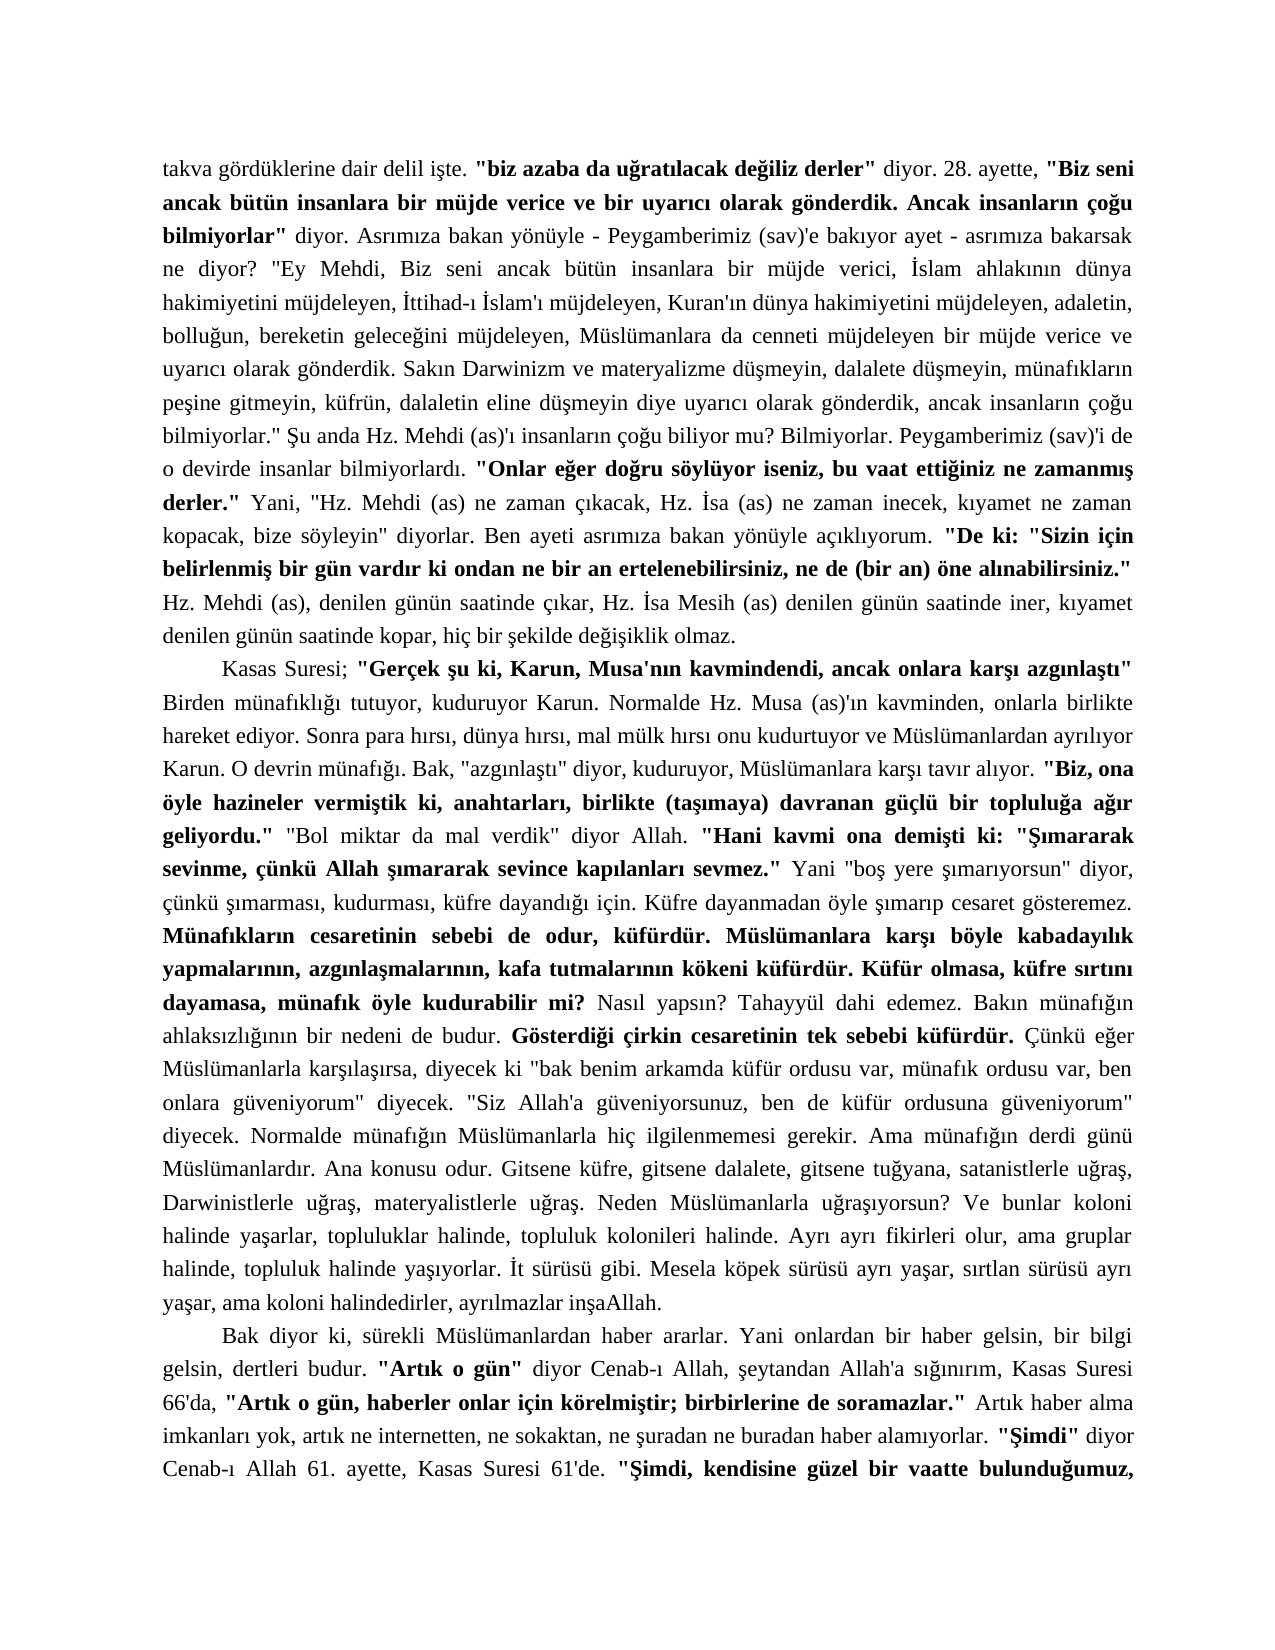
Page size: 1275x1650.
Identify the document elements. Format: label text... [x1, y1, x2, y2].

text Kasas Suresi; "Gerçek şu ki, Karun, Musa'nın kavmindendi, ancak onlara karşı azgınlaştı" Birden münafıklığı tutuyor, kuduruyor Karun. Normalde Hz. Musa (as)'ın kavminden, onlarla birlikte hareket ediyor. Sonra para hırsı, dünya hırsı, mal mülk hırsı onu kudurtuyor ve Müslümanlardan ayrılıyor Karun. O devrin münafığı. Bak, "azgınlaştı" diyor, kuduruyor, Müslümanlara karşı tavır alıyor. "Biz, ona öyle hazineler vermiştik ki, anahtarları, birlikte (taşımaya) davranan güçlü bir topluluğa ağır geliyordu." "Bol miktar da mal verdik" diyor Allah. "Hani kavmi ona demişti ki: "Şımararak sevinme, çünkü Allah şımararak sevince kapılanları sevmez." Yani "boş yere şımarıyorsun" diyor, çünkü şımarması, kudurması, küfre dayandığı için. Küfre dayanmadan öyle şımarıp cesaret gösteremez. Münafıkların cesaretinin sebebi de odur, küfürdür. Müslümanlara karşı böyle kabadayılık yapmalarının, azgınlaşmalarının, kafa tutmalarının kökeni küfürdür. Küfür olmasa, küfre sırtını dayamasa, münafık öyle kudurabilir mi? Nasıl yapsın? Tahayyül dahi edemez. Bakın münafığın ahlaksızlığının bir nedeni de budur. Gösterdiği çirkin cesaretinin tek sebebi küfürdür. Çünkü eğer Müslümanlarla karşılaşırsa, diyecek ki "bak benim arkamda küfür ordusu var, münafık ordusu var, ben onlara güveniyorum" diyecek. "Siz Allah'a güveniyorsunuz, ben de küfür ordusuna güveniyorum" diyecek. Normalde münafığın Müslümanlarla hiç ilgilenmemesi gerekir. Ama münafığın derdi günü Müslümanlardır. Ana konusu odur. Gitsene küfre, gitsene dalalete, gitsene tuğyana, satanistlerle uğraş, Darwinistlerle uğraş, materyalistlerle uğraş. Neden Müslümanlarla uğraşıyorsun? Ve bunlar koloni halinde yaşarlar, topluluklar halinde, topluluk kolonileri halinde. Ayrı ayrı fikirleri olur, ama gruplar halinde, topluluk halinde yaşıyorlar. İt sürüsü gibi. Mesela köpek sürüsü ayrı yaşar, sırtlan sürüsü ayrı yaşar, ama koloni halindedirler, ayrılmazlar inşaAllah. [162, 650, 1134, 1317]
text takva gördüklerine dair delil işte. "biz azaba da uğratılacak değiliz derler" diyor. 28. ayette, "Biz seni ancak bütün insanlara bir müjde verice ve bir uyarıcı olarak gönderdik. Ancak insanların çoğu bilmiyorlar" diyor. Asrımıza bakan yönüyle - Peygamberimiz (sav)'e bakıyor ayet - asrımıza bakarsak ne diyor? "Ey Mehdi, Biz seni ancak bütün insanlara bir müjde verici, İslam ahlakının dünya hakimiyetini müjdeleyen, İttihad-ı İslam'ı müjdeleyen, Kuran'ın dünya hakimiyetini müjdeleyen, adaletin, bolluğun, bereketin geleceğini müjdeleyen, Müslümanlara da cenneti müjdeleyen bir müjde verice ve uyarıcı olarak gönderdik. Sakın Darwinizm ve materyalizme düşmeyin, dalalete düşmeyin, münafıkların peşine gitmeyin, küfrün, dalaletin eline düşmeyin diye uyarıcı olarak gönderdik, ancak insanların çoğu bilmiyorlar." Şu anda Hz. Mehdi (as)'ı insanların çoğu biliyor mu? Bilmiyorlar. Peygamberimiz (sav)'i de o devirde insanlar bilmiyorlardı. "Onlar eğer doğru söylüyor iseniz, bu vaat ettiğiniz ne zamanmış derler." Yani, "Hz. Mehdi (as) ne zaman çıkacak, Hz. İsa (as) ne zaman inecek, kıyamet ne zaman kopacak, bize söyleyin" diyorlar. Ben ayeti asrımıza bakan yönüyle açıklıyorum. "De ki: "Sizin için belirlenmiş bir gün vardır ki ondan ne bir an ertelenebilirsiniz, ne de (bir an) öne alınabilirsiniz." Hz. Mehdi (as), denilen günün saatinde çıkar, Hz. İsa Mesih (as) denilen günün saatinde iner, kıyamet denilen günün saatinde kopar, hiç bir şekilde değişiklik olmaz. [162, 150, 1134, 650]
text Bak diyor ki, sürekli Müslümanlardan haber ararlar. Yani onlardan bir haber gelsin, bir bilgi gelsin, dertleri budur. "Artık o gün" diyor Cenab-ı Allah, şeytandan Allah'a sığınırım, Kasas Suresi 66'da, "Artık o gün, haberler onlar için körelmiştir; birbirlerine de soramazlar." Artık haber alma imkanları yok, artık ne internetten, ne sokaktan, ne şuradan ne buradan haber alamıyorlar. "Şimdi" diyor Cenab-ı Allah 61. ayette, Kasas Suresi 61'de. "Şimdi, kendisine güzel bir vaatte bulunduğumuz, [162, 1317, 1134, 1483]
